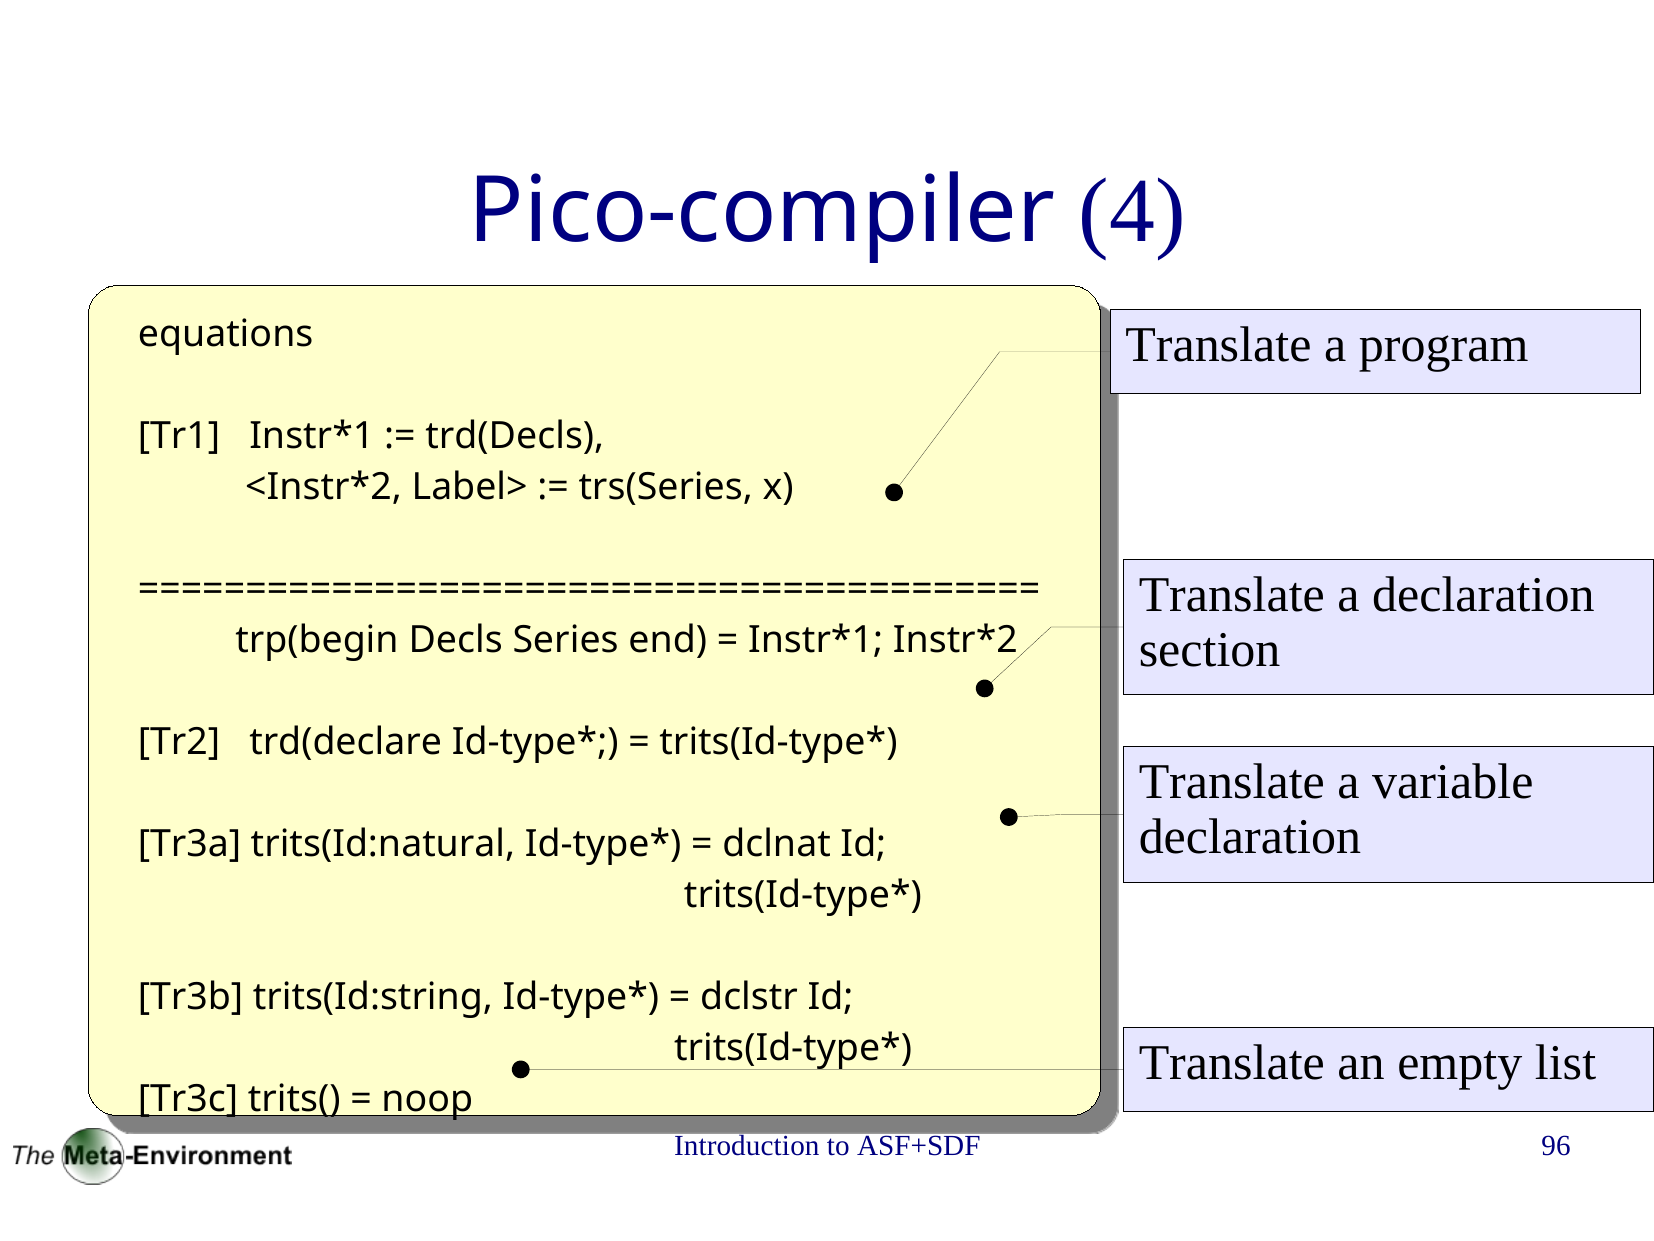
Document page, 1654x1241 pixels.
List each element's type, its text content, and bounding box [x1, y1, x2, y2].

text_box Translate an empty list [1123, 1027, 1654, 1112]
title Pico-compiler (4) [121, 102, 1534, 311]
text_box Translate a program [1110, 309, 1641, 394]
text_box Translate a variable declaration [1123, 746, 1654, 883]
text_box equations [Tr1] Instr*1 := trd(Decls), <Instr*2, Label> := trs(Series, x) ========================================== trp(begin Decls Series end) = Instr*1; Instr*2 [Tr2] trd(declare Id-type*;) = trits(Id-type*) [Tr3a] trits(Id:natural, Id-type*) = dclnat Id; trits(Id-type*) [Tr3b] trits(Id:string, Id-type*) = dclstr Id; trits(Id-type*) [Tr3c] trits() = noop [123, 299, 1108, 1139]
text_box [88, 285, 123, 1116]
picture [13, 1128, 292, 1185]
text_box Translate a declaration section [1123, 559, 1654, 695]
